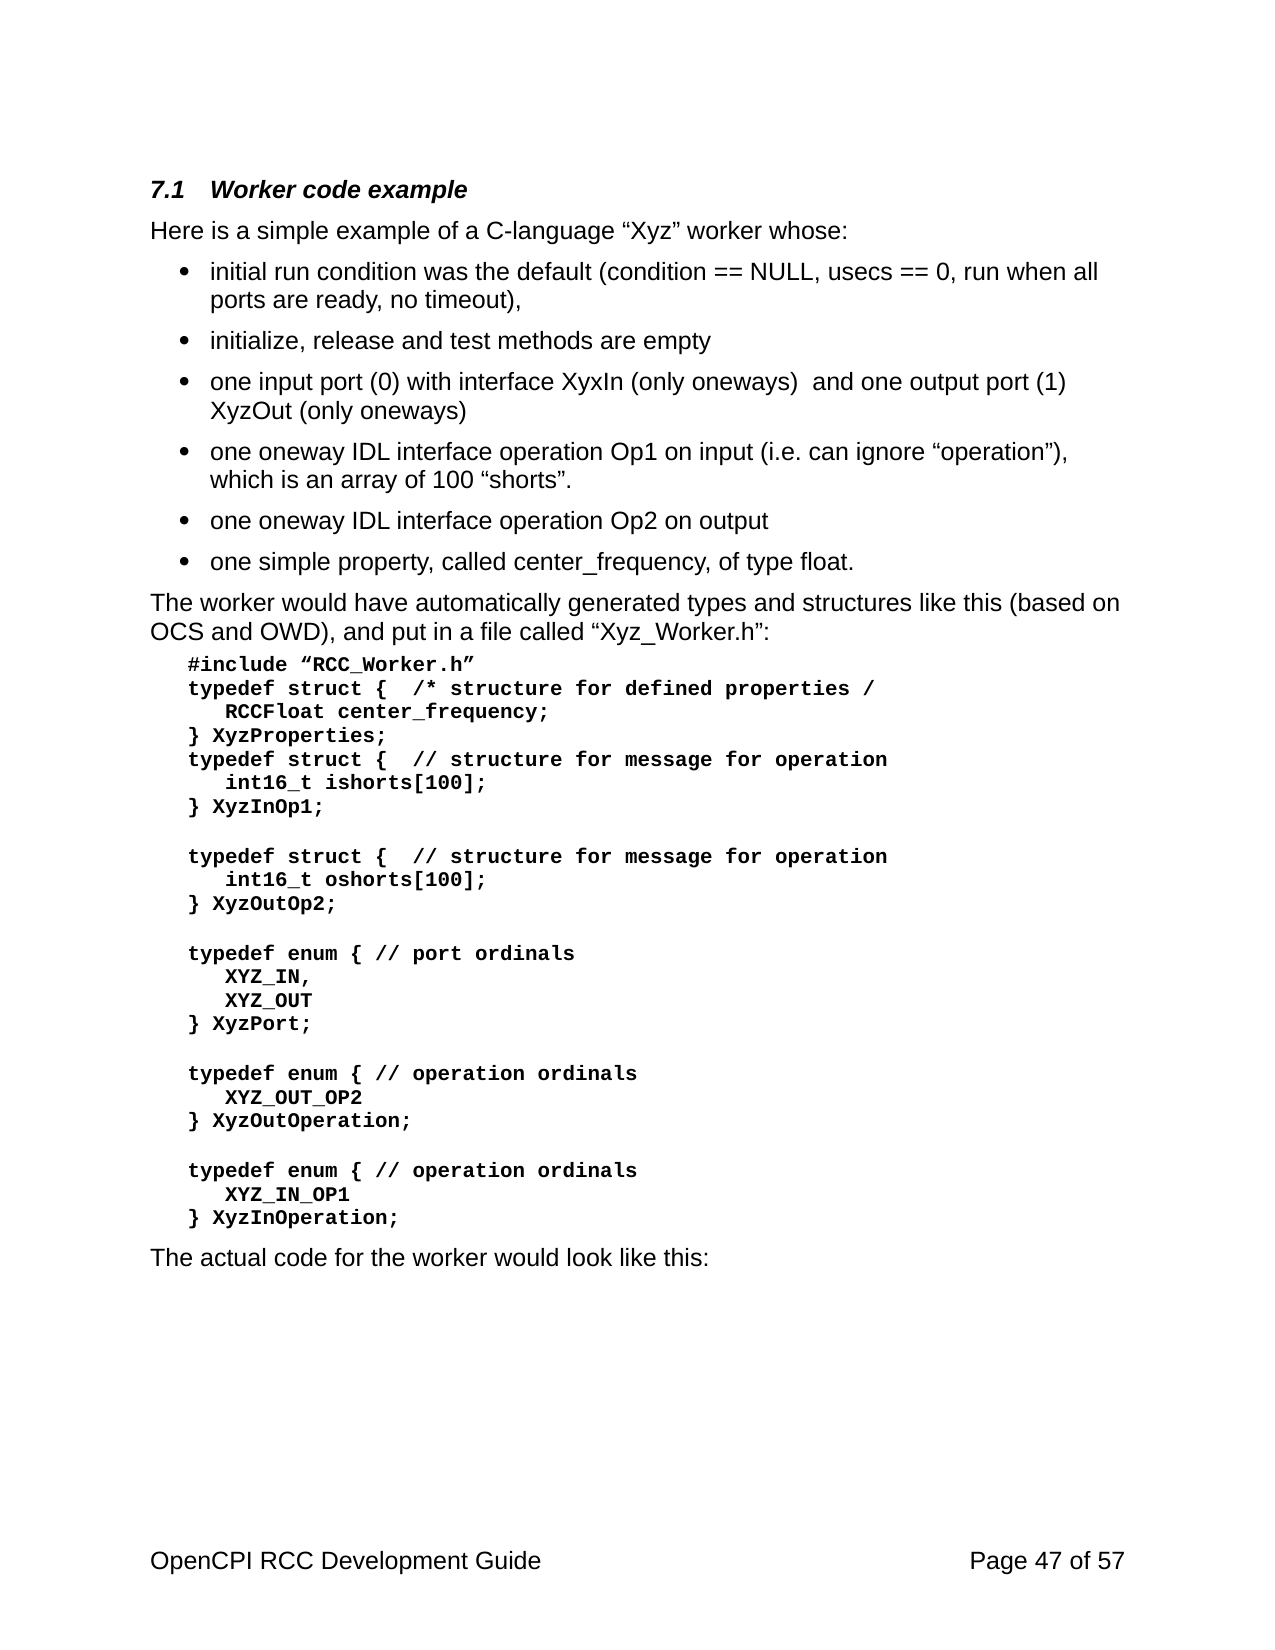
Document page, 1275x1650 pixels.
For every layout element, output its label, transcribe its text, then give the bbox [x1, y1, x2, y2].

list one oneway IDL interface operation Op2 on output [180, 506, 1125, 535]
text The actual code for the worker would look like this: [150, 1243, 1125, 1272]
list one oneway IDL interface operation Op1 on input (i.e. can ignore “operation”), which is an array of 100 “shorts”. [180, 436, 1125, 494]
text The worker would have automatically generated types and structures like this (based on OCS and OWD), and put in a file called “Xyz_Worker.h”: [150, 588, 1125, 645]
list initialize, release and test methods are empty [180, 326, 1125, 355]
text #include “RCC_Worker.h” typedef struct { /* structure for defined properties / RCCFloat center_frequency; } XyzProperties; typedef struct { // structure for message for operation int16_t ishorts[100]; } XyzInOp1; typedef struct { // structure for message for operation int16_t oshorts[100]; } XyzOutOp2; typedef enum { // port ordinals XYZ_IN, XYZ_OUT } XyzPort; typedef enum { // operation ordinals XYZ_OUT_OP2 } XyzOutOperation; typedef enum { // operation ordinals XYZ_IN_OP1 } XyzInOperation; [187, 654, 1125, 1231]
text Here is a simple example of a C-language “Xyz” worker whose: [150, 216, 1125, 244]
subtitle Worker code example [150, 175, 1125, 204]
list one simple property, called center_frequency, of type float. [180, 547, 1125, 576]
list initial run condition was the default (condition == NULL, usecs == 0, run when all ports are ready, no timeout), [180, 256, 1125, 314]
list one input port (0) with interface XyxIn (only oneways) and one output port (1) XyzOut (only oneways) [180, 367, 1125, 424]
